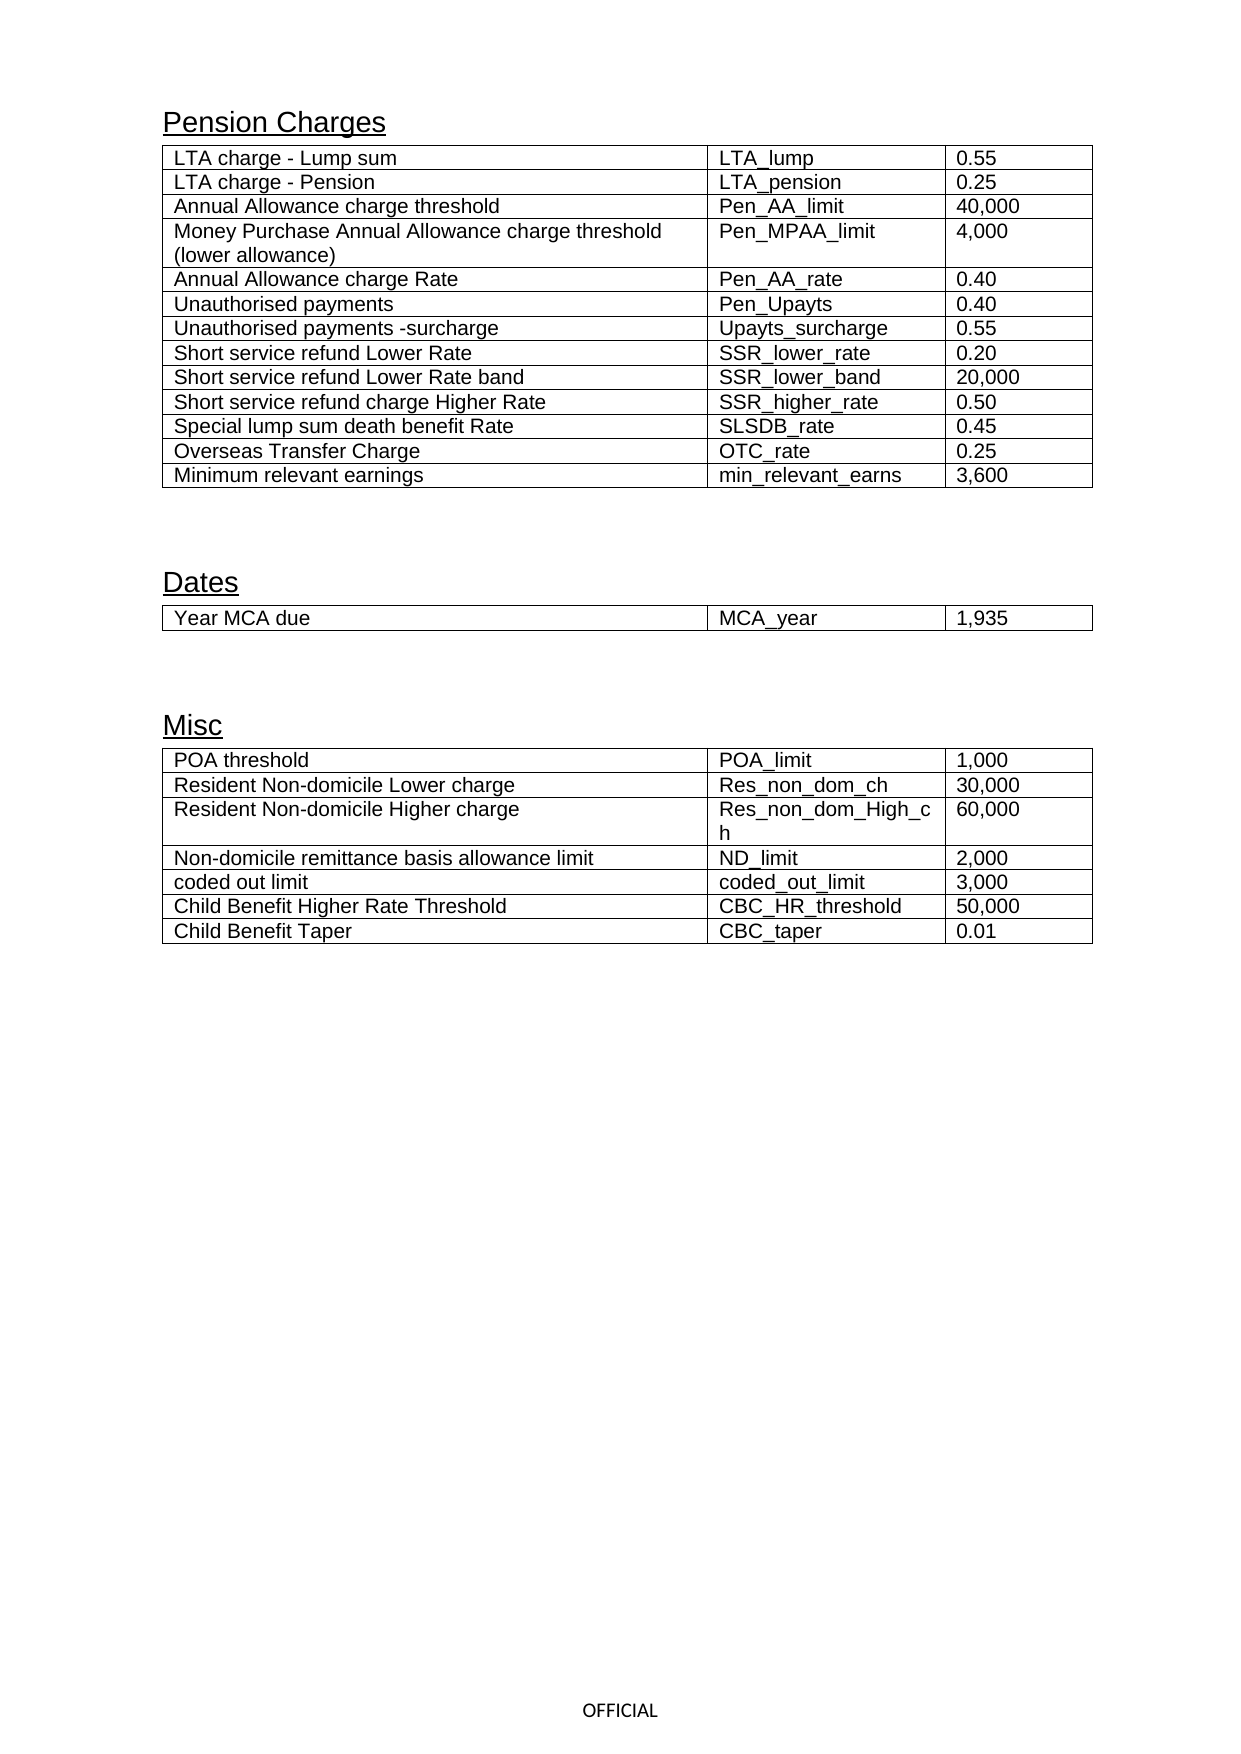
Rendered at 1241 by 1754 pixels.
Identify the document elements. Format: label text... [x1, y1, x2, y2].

subtitle Pension Charges [162, 105, 1135, 138]
table_cell Overseas Transfer Charge [163, 439, 707, 462]
table_cell 3,000 [946, 870, 1092, 894]
table_cell Child Benefit Higher Rate Threshold [163, 895, 707, 918]
table_cell Resident Non-domicile Higher charge [163, 798, 707, 845]
table_header POA_limit [708, 749, 945, 772]
table_cell 0.01 [946, 919, 1092, 943]
table_cell 0.50 [946, 390, 1092, 413]
table_header 1,935 [946, 606, 1092, 629]
subtitle Dates [162, 565, 1135, 599]
table_cell Pen_AA_limit [708, 195, 945, 218]
table_header LTA_lump [708, 146, 945, 169]
table_header 1,000 [946, 749, 1092, 772]
table_cell CBC_taper [708, 919, 945, 943]
table_cell SSR_lower_band [708, 366, 945, 389]
table_cell Money Purchase Annual Allowance charge threshold (lower allowance) [163, 219, 707, 267]
table_cell Minimum relevant earnings [163, 464, 707, 487]
table_cell 60,000 [946, 798, 1092, 845]
table_cell 0.40 [946, 292, 1092, 316]
table_header 0.55 [946, 146, 1092, 169]
table_header POA threshold [163, 749, 707, 772]
table_cell LTA charge - Pension [163, 170, 707, 194]
table_cell 0.45 [946, 415, 1092, 438]
table_cell SLSDB_rate [708, 415, 945, 438]
table_cell 40,000 [946, 195, 1092, 218]
table_cell 30,000 [946, 773, 1092, 796]
table_cell Pen_AA_rate [708, 268, 945, 291]
table_cell CBC_HR_threshold [708, 895, 945, 918]
table_cell coded out limit [163, 870, 707, 894]
table_cell Annual Allowance charge Rate [163, 268, 707, 291]
table_cell Res_non_dom_ch [708, 773, 945, 796]
table_cell OTC_rate [708, 439, 945, 462]
table_cell Special lump sum death benefit Rate [163, 415, 707, 438]
table_cell Pen_Upayts [708, 292, 945, 316]
table_cell Short service refund Lower Rate [163, 341, 707, 364]
table_cell Short service refund Lower Rate band [163, 366, 707, 389]
table_cell Non-domicile remittance basis allowance limit [163, 846, 707, 869]
subtitle Misc [162, 708, 1135, 741]
table_cell Child Benefit Taper [163, 919, 707, 943]
table_cell min_relevant_earns [708, 464, 945, 487]
table_cell 0.20 [946, 341, 1092, 364]
table_cell 20,000 [946, 366, 1092, 389]
table_cell Upayts_surcharge [708, 317, 945, 340]
table_cell 0.25 [946, 439, 1092, 462]
table_cell Unauthorised payments [163, 292, 707, 316]
table_header LTA charge - Lump sum [163, 146, 707, 169]
table_cell Res_non_dom_High_ch [708, 798, 945, 845]
table_cell Short service refund charge Higher Rate [163, 390, 707, 413]
table_cell 0.40 [946, 268, 1092, 291]
table_cell SSR_higher_rate [708, 390, 945, 413]
table_cell 3,600 [946, 464, 1092, 487]
table_header Year MCA due [163, 606, 707, 629]
table_cell 2,000 [946, 846, 1092, 869]
table_cell coded_out_limit [708, 870, 945, 894]
table_header MCA_year [708, 606, 945, 629]
table_cell LTA_pension [708, 170, 945, 194]
table_cell Resident Non-domicile Lower charge [163, 773, 707, 796]
table_cell Annual Allowance charge threshold [163, 195, 707, 218]
table_cell Unauthorised payments -surcharge [163, 317, 707, 340]
table_cell 50,000 [946, 895, 1092, 918]
table_cell Pen_MPAA_limit [708, 219, 945, 267]
table_cell 4,000 [946, 219, 1092, 267]
table_cell 0.55 [946, 317, 1092, 340]
table_cell ND_limit [708, 846, 945, 869]
table_cell SSR_lower_rate [708, 341, 945, 364]
table_cell 0.25 [946, 170, 1092, 194]
